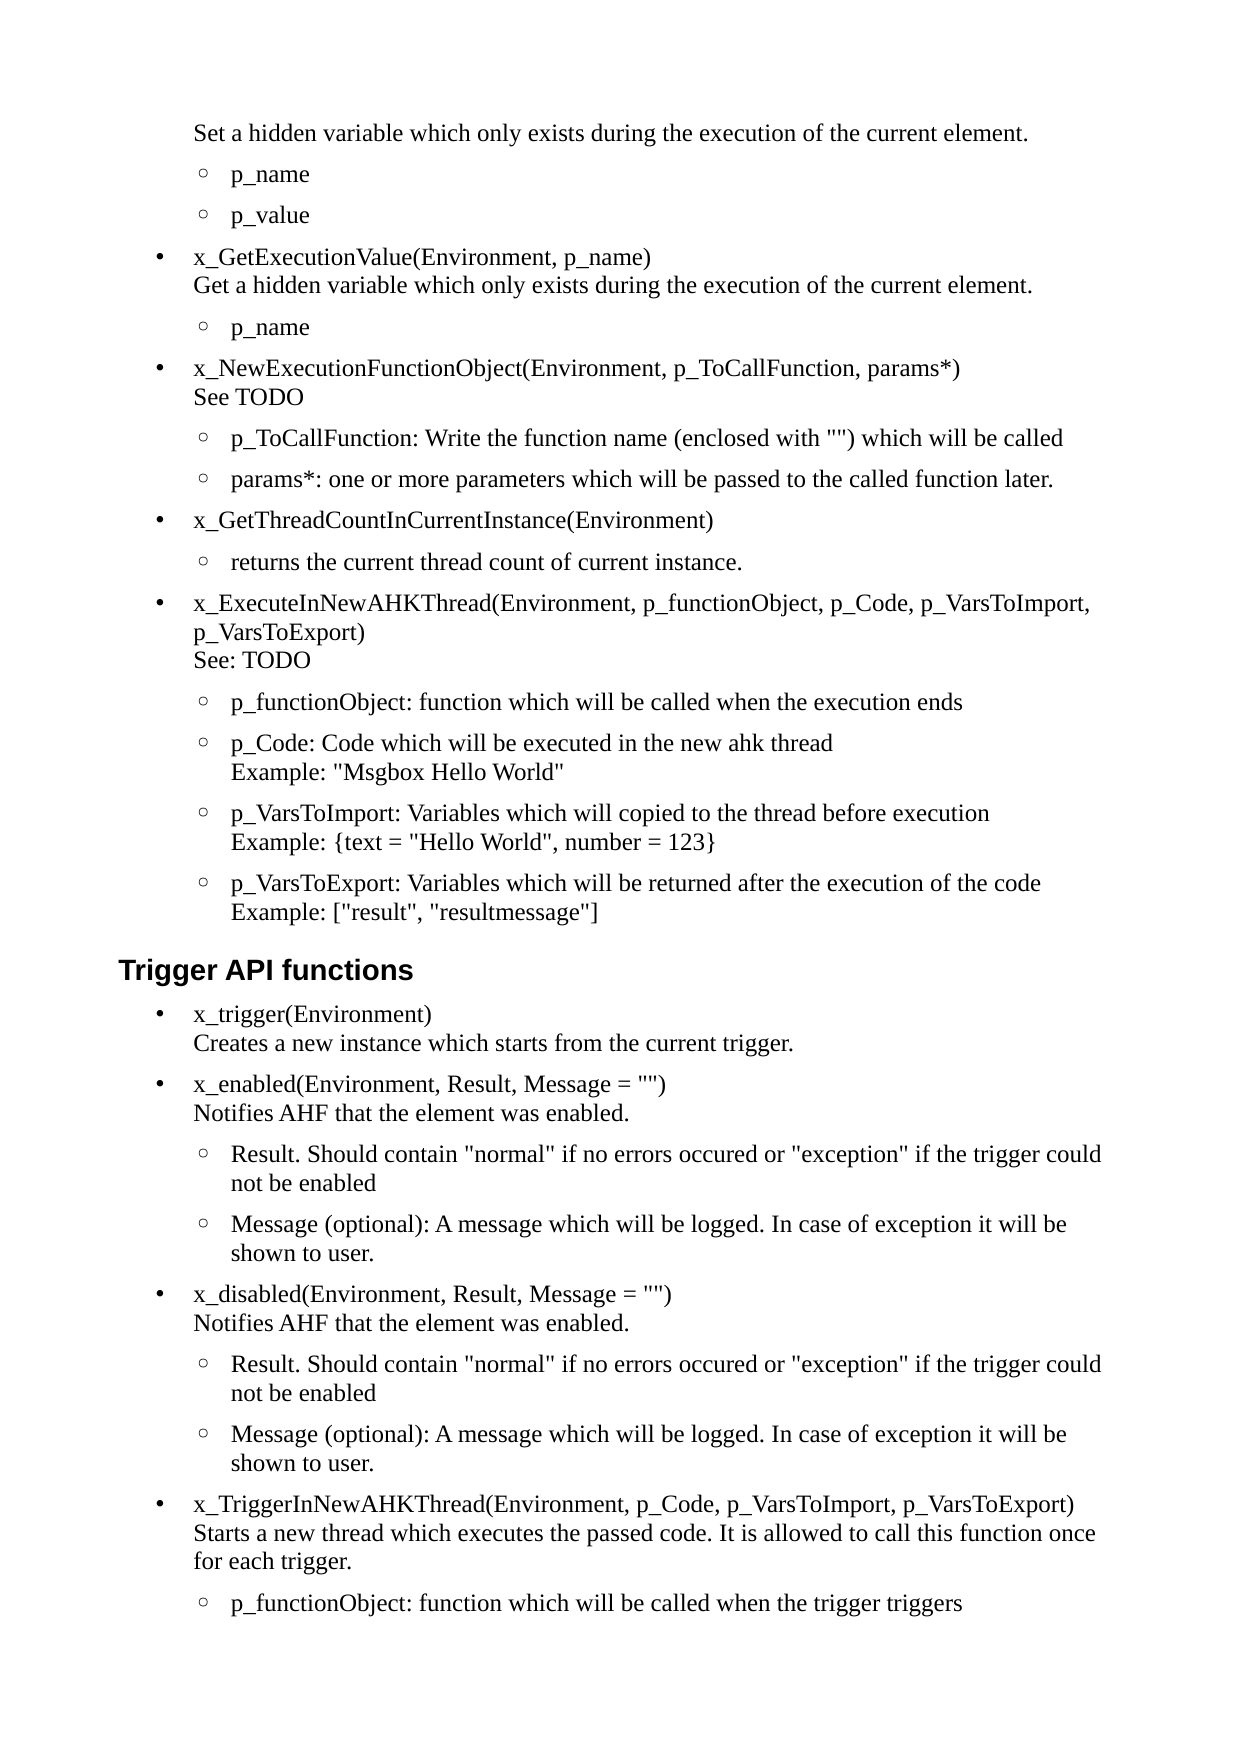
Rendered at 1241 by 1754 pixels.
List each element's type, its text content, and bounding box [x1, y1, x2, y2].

subtitle Trigger API functions [118, 953, 1122, 986]
list x_TriggerInNewAHKThread(Environment, p_Code, p_VarsToImport, p_VarsToExport) Starts a new thread which executes the passed code. It is allowed to call this function once for each trigger. [156, 1489, 1122, 1575]
list Message (optional): A message which will be logged. In case of exception it will be shown to user. [193, 1419, 1122, 1476]
list p_ToCallFunction: Write the function name (enclosed with "") which will be called [193, 423, 1122, 452]
list Set a hidden variable which only exists during the execution of the current element. [156, 118, 1122, 147]
list p_functionObject: function which will be called when the execution ends [193, 687, 1122, 716]
list Message (optional): A message which will be logged. In case of exception it will be shown to user. [193, 1209, 1122, 1266]
list params*: one or more parameters which will be passed to the called function later. [193, 464, 1122, 493]
list p_name [193, 312, 1122, 341]
list p_Code: Code which will be executed in the new ahk thread Example: "Msgbox Hello World" [193, 728, 1122, 786]
list x_disabled(Environment, Result, Message = "") Notifies AHF that the element was enabled. [156, 1279, 1122, 1336]
list returns the current thread count of current instance. [193, 547, 1122, 576]
list x_enabled(Environment, Result, Message = "") Notifies AHF that the element was enabled. [156, 1069, 1122, 1126]
list x_ExecuteInNewAHKThread(Environment, p_functionObject, p_Code, p_VarsToImport, p_VarsToExport) See: TODO [156, 588, 1122, 674]
list x_GetExecutionValue(Environment, p_name) Get a hidden variable which only exists during the execution of the current element. [156, 242, 1122, 299]
list p_functionObject: function which will be called when the trigger triggers [193, 1588, 1122, 1616]
list Result. Should contain "normal" if no errors occured or "exception" if the trigger could not be enabled [193, 1349, 1122, 1406]
list x_trigger(Environment) Creates a new instance which starts from the current trigger. [156, 999, 1122, 1056]
list x_NewExecutionFunctionObject(Environment, p_ToCallFunction, params*) See TODO [156, 353, 1122, 411]
list p_value [193, 201, 1122, 229]
list p_VarsToExport: Variables which will be returned after the execution of the code Example: ["result", "resultmessage"] [193, 868, 1122, 926]
list p_name [193, 159, 1122, 188]
list x_GetThreadCountInCurrentInstance(Environment) [156, 506, 1122, 534]
list p_VarsToImport: Variables which will copied to the thread before execution Example: {text = "Hello World", number = 123} [193, 798, 1122, 856]
list Result. Should contain "normal" if no errors occured or "exception" if the trigger could not be enabled [193, 1139, 1122, 1196]
